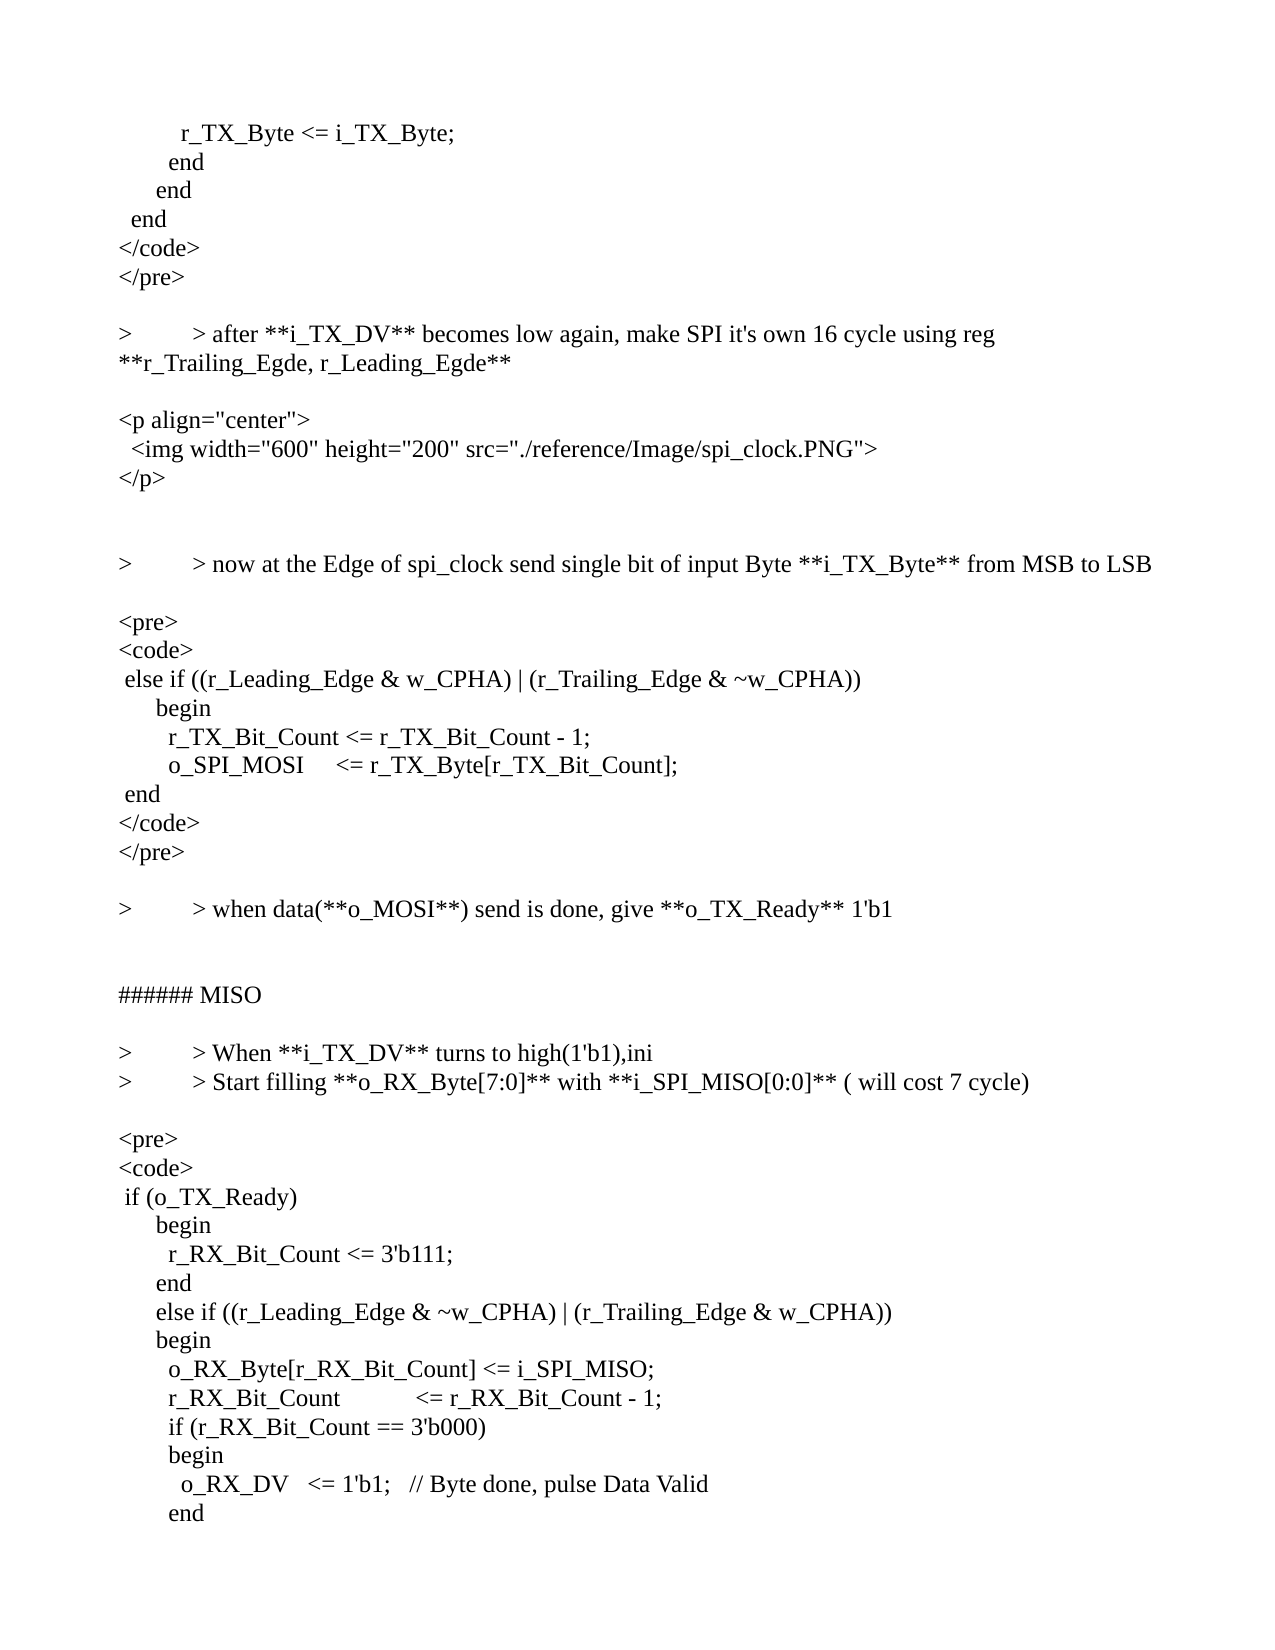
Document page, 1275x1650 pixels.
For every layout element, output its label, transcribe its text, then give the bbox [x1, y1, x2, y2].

text if (o_TX_Ready) [118, 1182, 1157, 1211]
text <pre> [118, 607, 1157, 636]
text </code> [118, 808, 1157, 837]
text </p> [118, 463, 1157, 492]
text end [118, 204, 1157, 233]
text begin [118, 1211, 1157, 1239]
text r_TX_Byte <= i_TX_Byte; [118, 118, 1157, 147]
text > > now at the Edge of spi_clock send single bit of input Byte **i_TX_Byte** from MSB to LSB [118, 549, 1157, 578]
text <img width="600" height="200" src="./reference/Image/spi_clock.PNG"> [118, 434, 1157, 463]
text </pre> [118, 837, 1157, 866]
text begin [118, 693, 1157, 722]
text o_RX_Byte[r_RX_Bit_Count] <= i_SPI_MISO; [118, 1354, 1157, 1383]
text end [118, 176, 1157, 204]
text <code> [118, 1153, 1157, 1182]
text end [118, 147, 1157, 176]
text <code> [118, 636, 1157, 664]
text </code> [118, 233, 1157, 262]
text end [118, 779, 1157, 808]
text > > when data(**o_MOSI**) send is done, give **o_TX_Ready** 1'b1 [118, 894, 1157, 923]
text end [118, 1498, 1157, 1527]
text if (r_RX_Bit_Count == 3'b000) [118, 1412, 1157, 1441]
text <pre> [118, 1124, 1157, 1153]
text begin [118, 1326, 1157, 1354]
text r_RX_Bit_Count <= 3'b111; [118, 1239, 1157, 1268]
text ###### MISO [118, 981, 1157, 1009]
text <p align="center"> [118, 406, 1157, 434]
text > > after **i_TX_DV** becomes low again, make SPI it's own 16 cycle using reg **r_Trailing_Egde, r_Leading_Egde** [118, 319, 1157, 377]
text > > When **i_TX_DV** turns to high(1'b1),ini [118, 1038, 1157, 1067]
text r_RX_Bit_Count <= r_RX_Bit_Count - 1; [118, 1383, 1157, 1412]
text </pre> [118, 262, 1157, 291]
text > > Start filling **o_RX_Byte[7:0]** with **i_SPI_MISO[0:0]** ( will cost 7 cycle) [118, 1067, 1157, 1096]
text begin [118, 1441, 1157, 1469]
text o_SPI_MOSI <= r_TX_Byte[r_TX_Bit_Count]; [118, 751, 1157, 779]
text else if ((r_Leading_Edge & ~w_CPHA) | (r_Trailing_Edge & w_CPHA)) [118, 1297, 1157, 1326]
text end [118, 1268, 1157, 1297]
text r_TX_Bit_Count <= r_TX_Bit_Count - 1; [118, 722, 1157, 751]
text o_RX_DV <= 1'b1; // Byte done, pulse Data Valid [118, 1469, 1157, 1498]
text else if ((r_Leading_Edge & w_CPHA) | (r_Trailing_Edge & ~w_CPHA)) [118, 664, 1157, 693]
